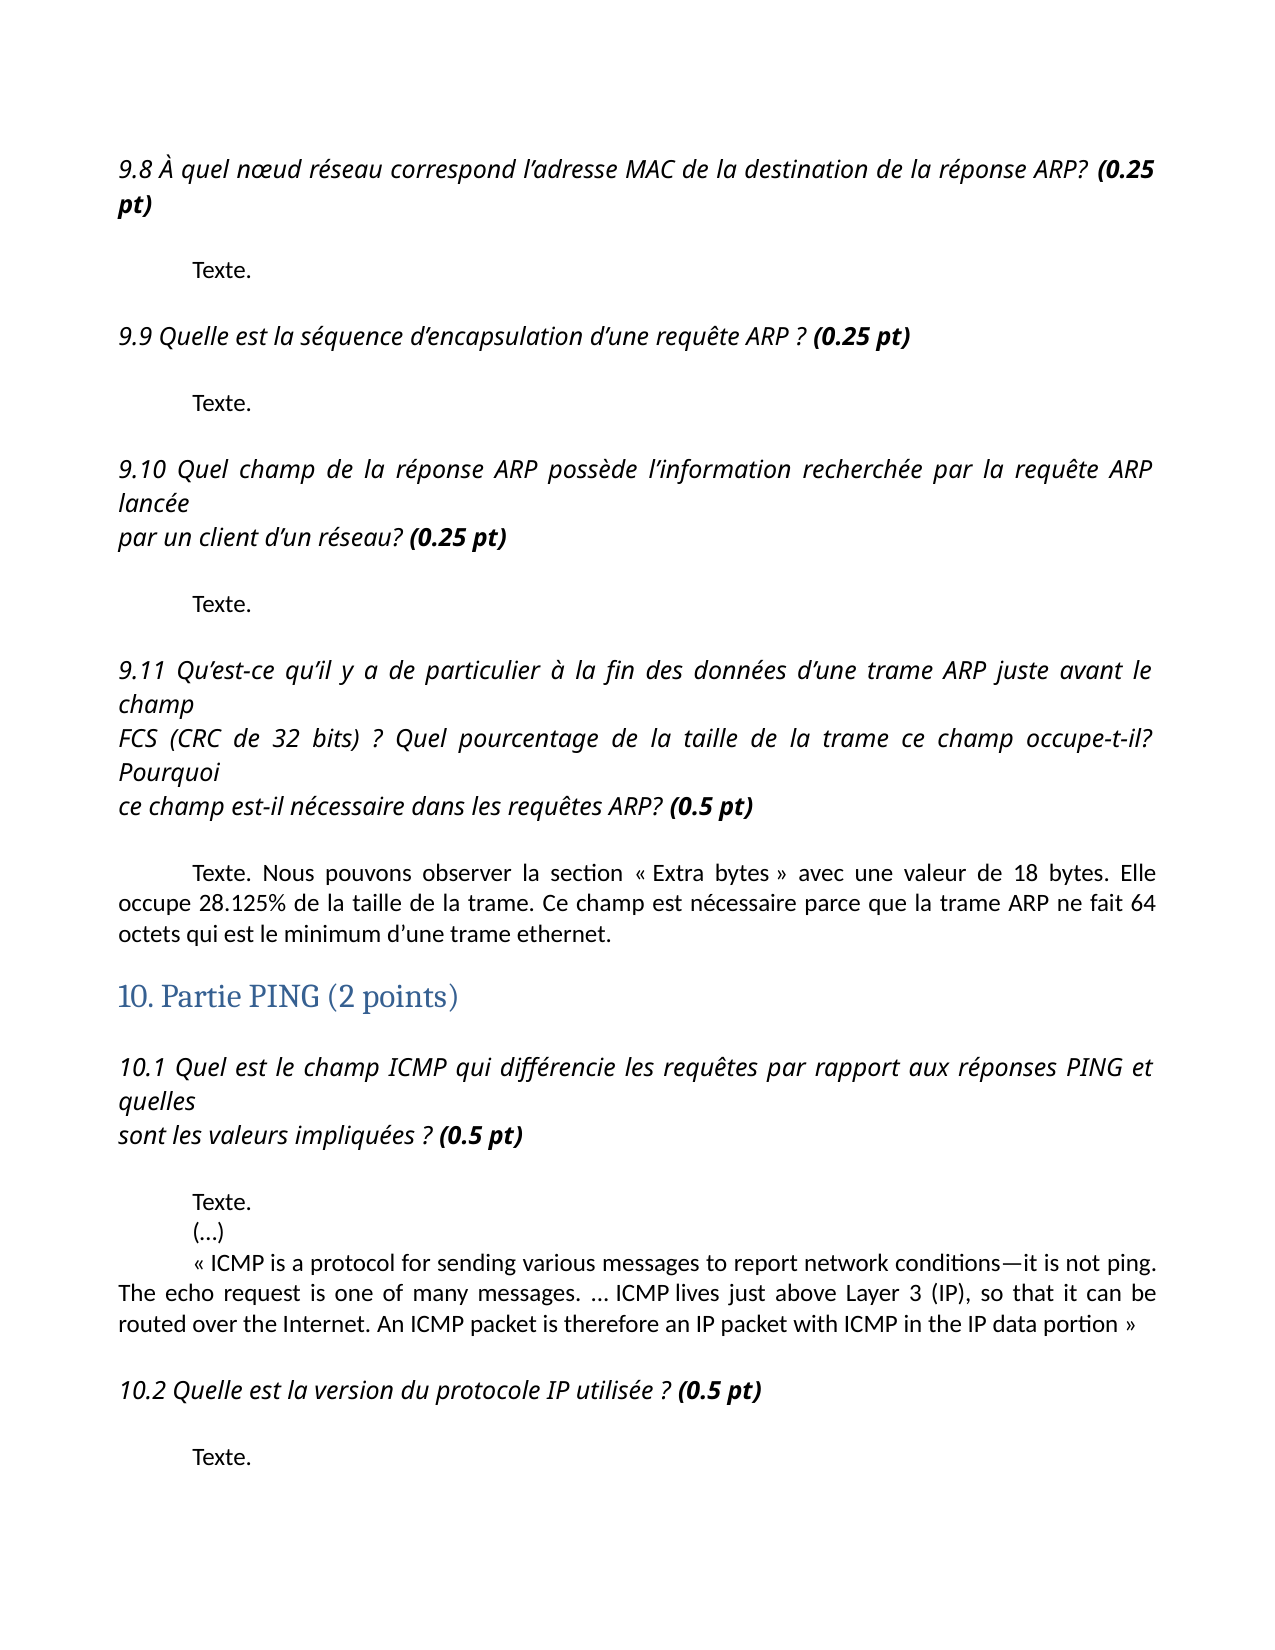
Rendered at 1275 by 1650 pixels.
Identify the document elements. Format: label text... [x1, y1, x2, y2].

text Texte. [118, 588, 1157, 618]
text 10. Partie PING (2 points) [118, 977, 1157, 1016]
text Texte. [118, 254, 1157, 285]
text Texte. [118, 1186, 1157, 1216]
text 9.10 Quel champ de la réponse ARP possède l’information recherchée par la requête ARP lancée par un client d’un réseau? ​(0.25 pt) [118, 418, 1157, 554]
text 9.9 Quelle est la séquence d’encapsulation d’une requête ARP ? ​(0.25 pt) [118, 285, 1157, 353]
text Texte. [118, 1441, 1157, 1471]
text 9.11 Qu’est-ce qu’il y a de particulier à la fin des données d’une trame ARP juste avant le champ FCS (CRC de 32 bits) ? Quel pourcentage de la taille de la trame ce champ occupe-t-il? Pourquoi ce champ est-il nécessaire dans les requêtes ARP? ​(0.5 pt) [118, 618, 1157, 823]
text 10.2 Quelle est la version du protocole IP utilisée ?​ (0.5 pt) [118, 1338, 1157, 1407]
text « ICMP is a protocol for sending various messages to report network conditions—it is not ping. The echo request is one of many messages. ... ICMP lives just above Layer 3 (IP), so that it can be routed over the Internet. An ICMP packet is therefore an IP packet with ICMP in the IP data portion » [118, 1247, 1157, 1338]
text Texte. [118, 387, 1157, 418]
text 10.1 Quel est le champ ICMP qui différencie les requêtes par rapport aux réponses PING et quelles sont les valeurs impliquées ?​ (0.5 pt) [118, 1049, 1157, 1152]
text Texte. Nous pouvons observer la section « Extra bytes » avec une valeur de 18 bytes. Elle occupe 28.125% de la taille de la trame. Ce champ est nécessaire parce que la trame ARP ne fait 64 octets qui est le minimum d’une trame ethernet. [118, 857, 1157, 948]
text 9.8 À quel nœud réseau correspond l’adresse MAC de la destination de la réponse ARP? ​(0.25 pt) [118, 118, 1157, 220]
text (…) [118, 1216, 1157, 1247]
